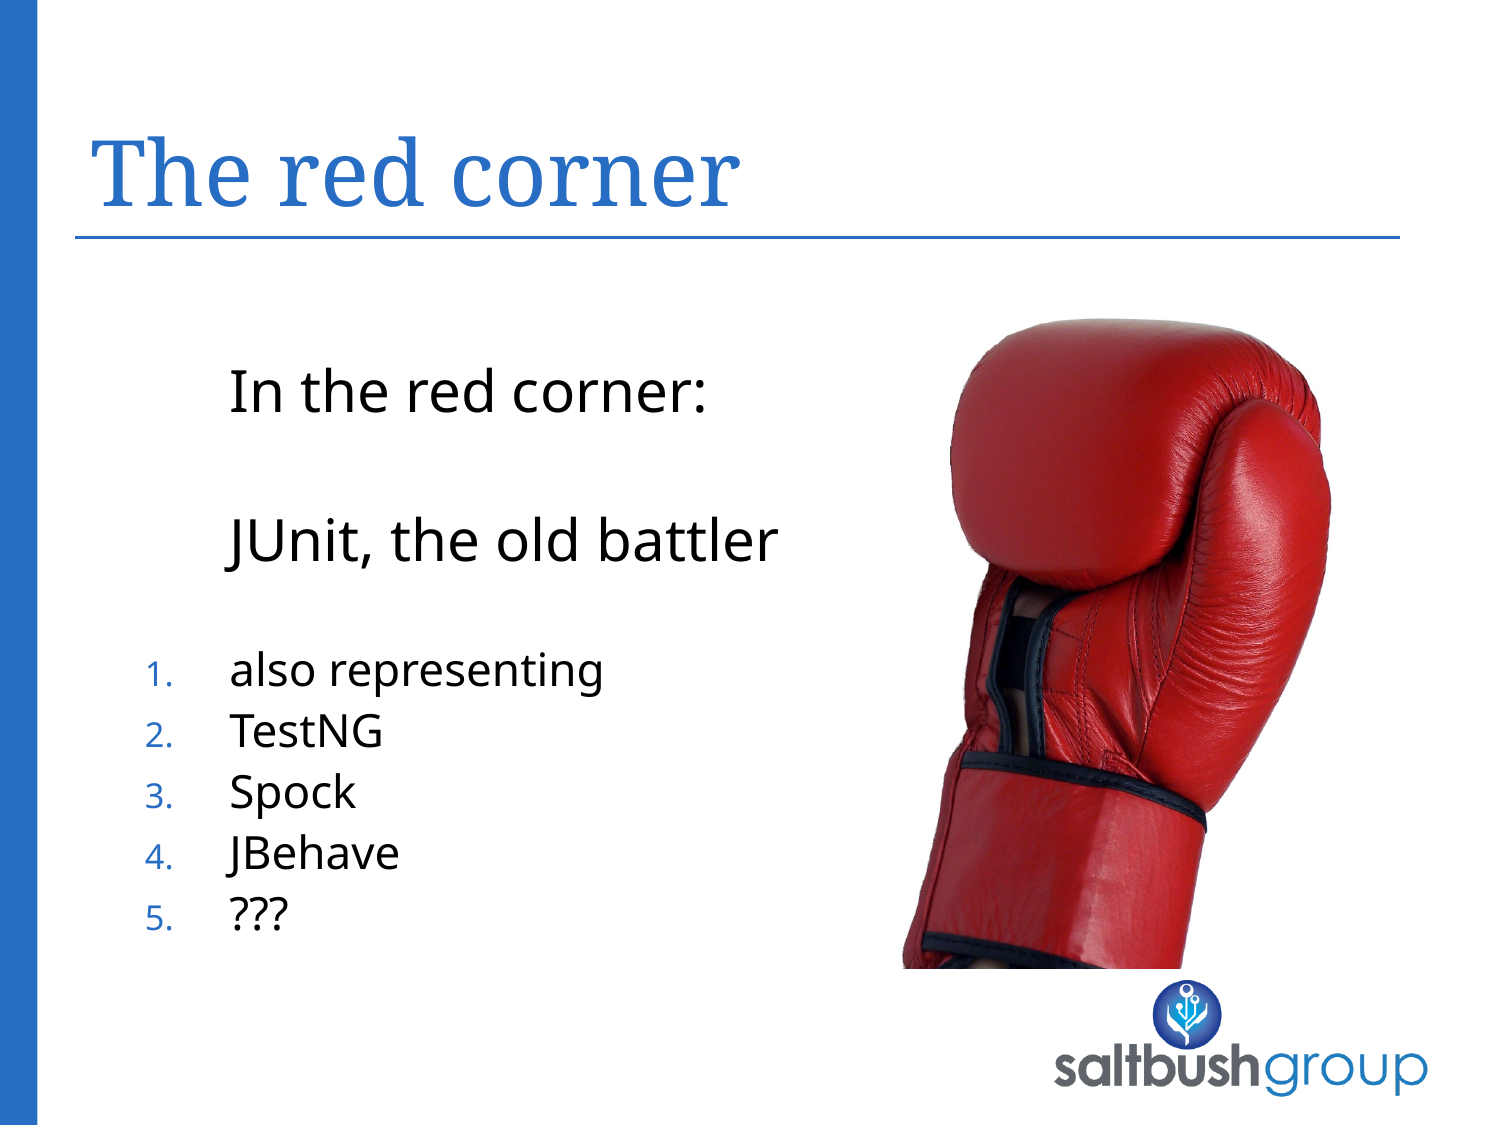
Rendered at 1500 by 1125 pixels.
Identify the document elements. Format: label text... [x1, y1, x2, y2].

title The red corner [75, 45, 1500, 233]
picture [824, 316, 1418, 969]
picture [1054, 980, 1430, 1102]
list In the red corner: JUnit, the old battler also representing TestNG Spock JBehave ??? [129, 354, 1347, 981]
